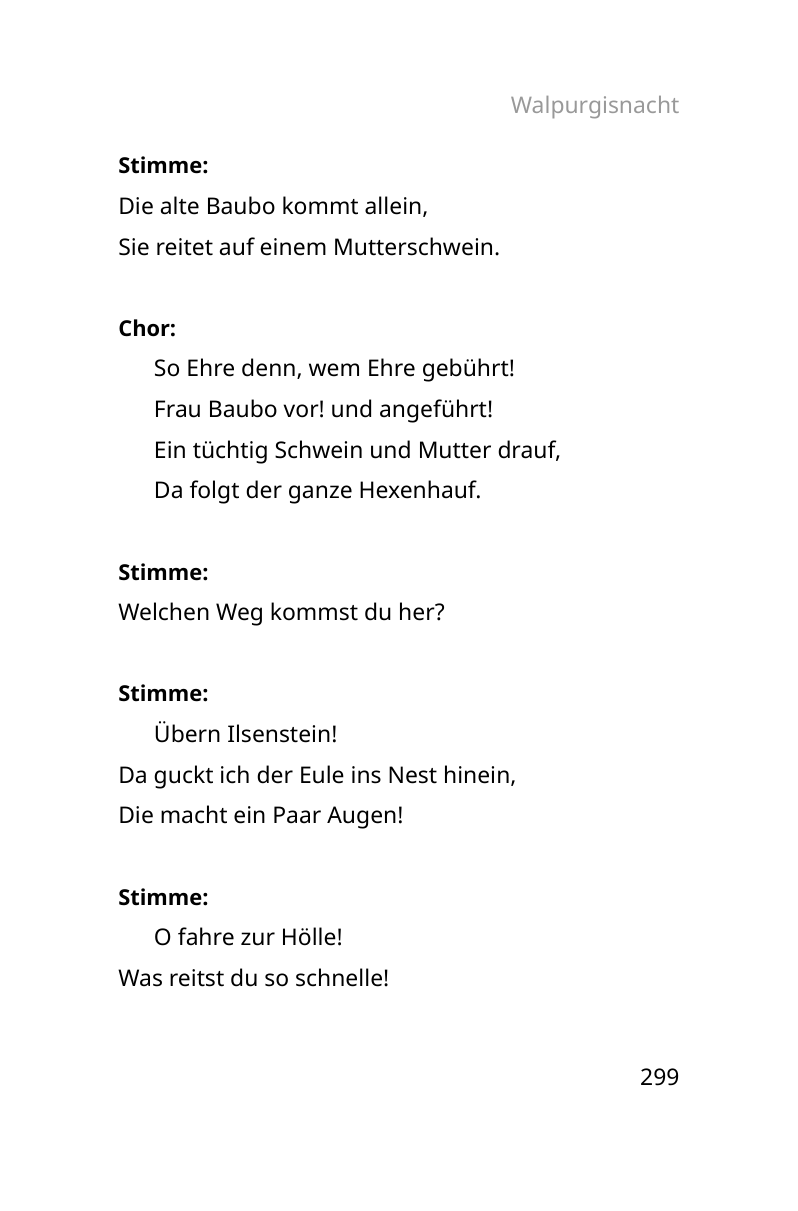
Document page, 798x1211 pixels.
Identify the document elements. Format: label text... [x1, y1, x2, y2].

text Stimme: Die alte Baubo kommt allein, Sie reitet auf einem Mutterschwein. [118, 149, 679, 262]
text Stimme: O fahre zur Hölle! Was reitst du so schnelle! [118, 858, 679, 993]
text Chor: So Ehre denn, wem Ehre gebührt! Frau Baubo vor! und angeführt! Ein tüchtig Schwein und Mutter drauf, Da folgt der ganze Hexenhauf. [118, 289, 679, 506]
text Stimme: Übern Ilsenstein! Da guckt ich der Eule ins Nest hinein, Die macht ein Paar Augen! [118, 654, 679, 831]
text Stimme: Welchen Weg kommst du her? [118, 533, 679, 627]
